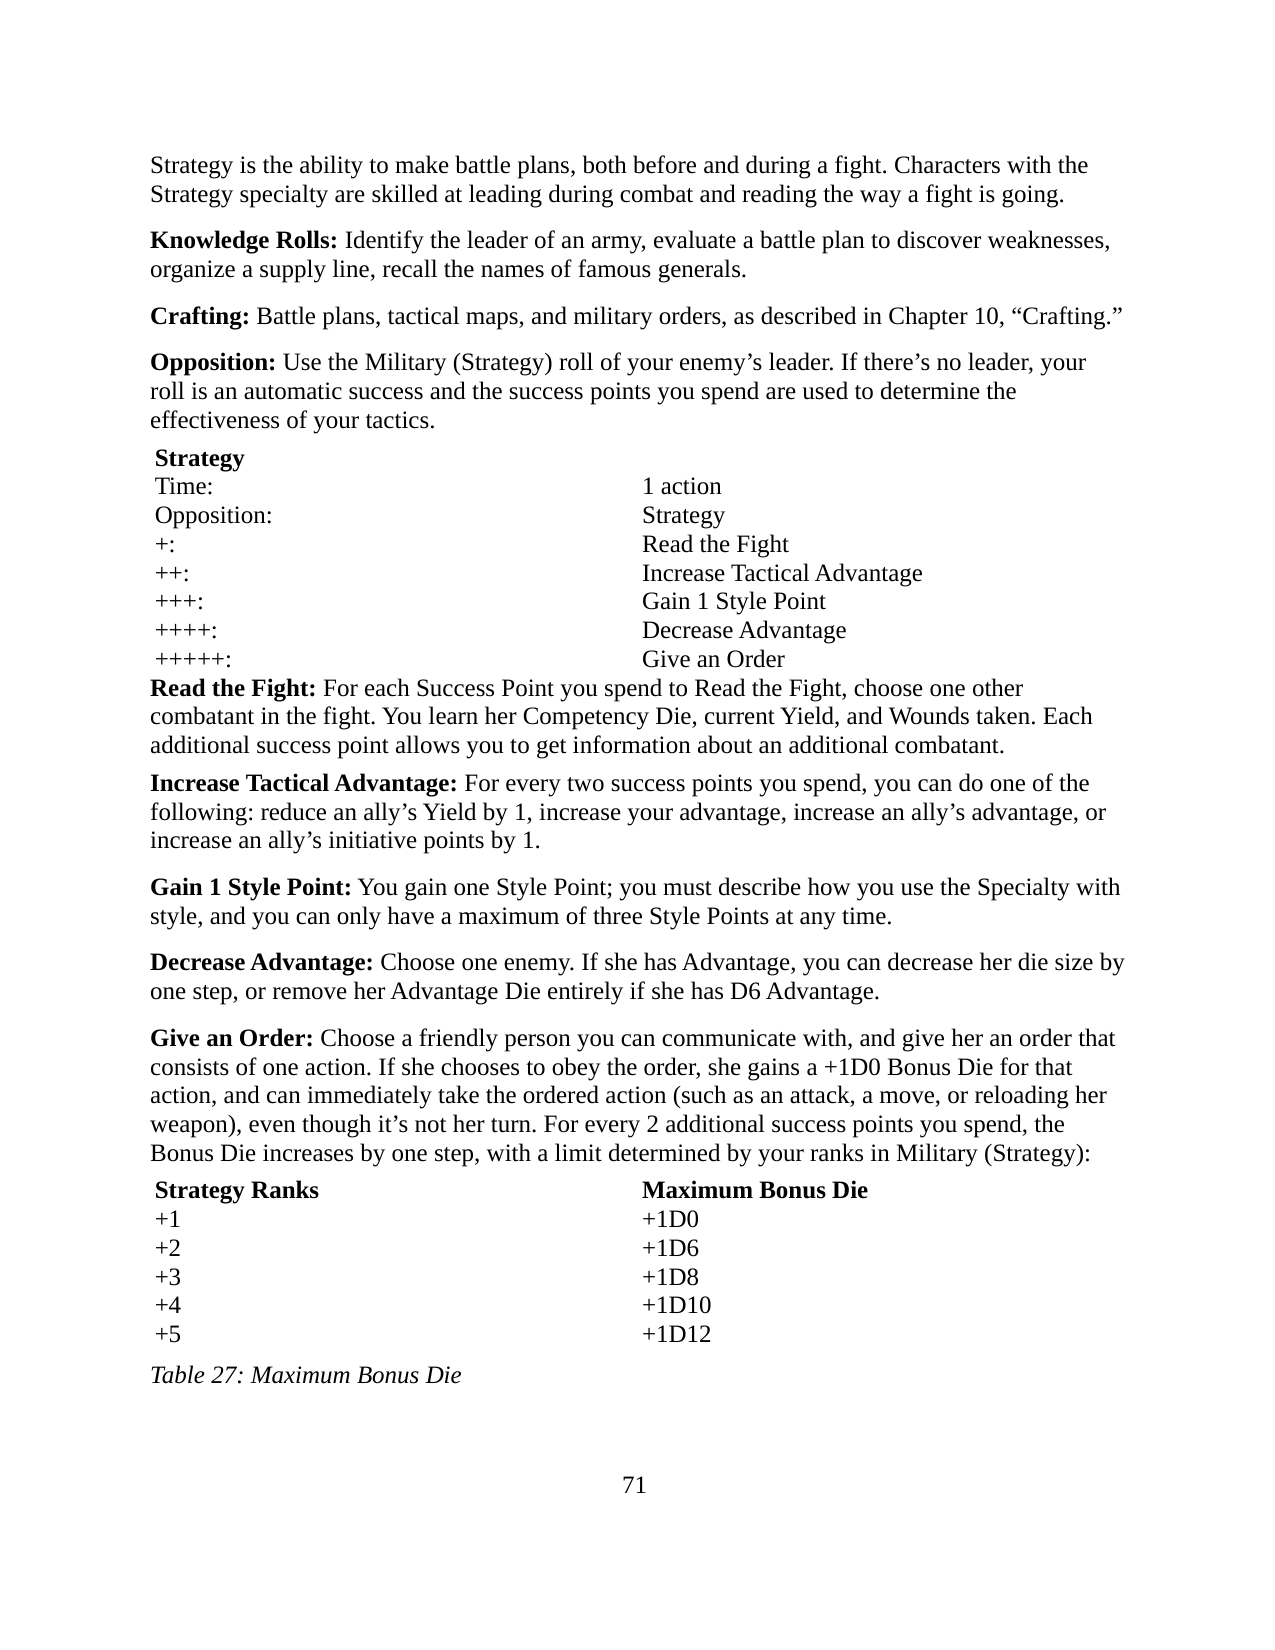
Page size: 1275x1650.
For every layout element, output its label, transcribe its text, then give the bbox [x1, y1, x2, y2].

text Gain 1 Style Point: You gain one Style Point; you must describe how you use the Specialty with style, and you can only have a maximum of three Style Points at any time. [150, 872, 1125, 929]
text Strategy is the ability to make battle plans, both before and during a fight. Characters with the Strategy specialty are skilled at leading during combat and reading the way a fight is going. [150, 150, 1125, 207]
table_header Strategy [150, 443, 637, 471]
table_cell Increase Tactical Advantage [638, 558, 1125, 586]
table_cell Read the Fight [638, 529, 1125, 558]
text Table 27: Maximum Bonus Die [150, 1361, 1125, 1389]
text Give an Order: Choose a friendly person you can communicate with, and give her an order that consists of one action. If she chooses to obey the order, she gains a +1D0 Bonus Die for that action, and can immediately take the ordered action (such as an attack, a move, or reloading her weapon), even though it’s not her turn. For every 2 additional success points you spend, the Bonus Die increases by one step, with a limit determined by your ranks in Military (Strategy): [150, 1023, 1125, 1167]
table_cell +1 [150, 1204, 637, 1233]
table_cell +++: [150, 586, 637, 615]
table_cell Decrease Advantage [638, 615, 1125, 644]
table_cell +5 [150, 1319, 637, 1348]
table_cell 1 action [638, 471, 1125, 500]
table_cell Give an Order [638, 644, 1125, 673]
text Opposition: Use the Military (Strategy) roll of your enemy’s leader. If there’s no leader, your roll is an automatic success and the success points you spend are used to determine the effectiveness of your tactics. [150, 347, 1125, 434]
text Crafting: Battle plans, tactical maps, and military orders, as described in Chapter 10, “Crafting.” [150, 301, 1125, 329]
table_cell ++: [150, 558, 637, 586]
table_cell ++++: [150, 615, 637, 644]
text Read the Fight: For each Success Point you spend to Read the Fight, choose one other combatant in the fight. You learn her Competency Die, current Yield, and Wounds taken. Each additional success point allows you to get information about an additional combatant. [150, 673, 1125, 759]
table_header [638, 443, 1125, 471]
table_cell Opposition: [150, 500, 637, 529]
table_cell +1D10 [638, 1291, 1125, 1319]
table_cell Strategy [638, 500, 1125, 529]
table_cell Gain 1 Style Point [638, 586, 1125, 615]
table_cell +4 [150, 1291, 637, 1319]
table_cell +3 [150, 1262, 637, 1291]
table_header Strategy Ranks [150, 1176, 637, 1204]
table_cell +1D12 [638, 1319, 1125, 1348]
text Decrease Advantage: Choose one enemy. If she has Advantage, you can decrease her die size by one step, or remove her Advantage Die entirely if she has D6 Advantage. [150, 947, 1125, 1005]
table_cell +1D0 [638, 1204, 1125, 1233]
table_cell +2 [150, 1233, 637, 1262]
table_cell +: [150, 529, 637, 558]
table_cell Time: [150, 471, 637, 500]
table_cell +++++: [150, 644, 637, 673]
table_cell +1D8 [638, 1262, 1125, 1291]
text Increase Tactical Advantage: For every two success points you spend, you can do one of the following: reduce an ally’s Yield by 1, increase your advantage, increase an ally’s advantage, or increase an ally’s initiative points by 1. [150, 768, 1125, 854]
table_cell +1D6 [638, 1233, 1125, 1262]
text Knowledge Rolls: Identify the leader of an army, evaluate a battle plan to discover weaknesses, organize a supply line, recall the names of famous generals. [150, 225, 1125, 283]
table_header Maximum Bonus Die [638, 1176, 1125, 1204]
